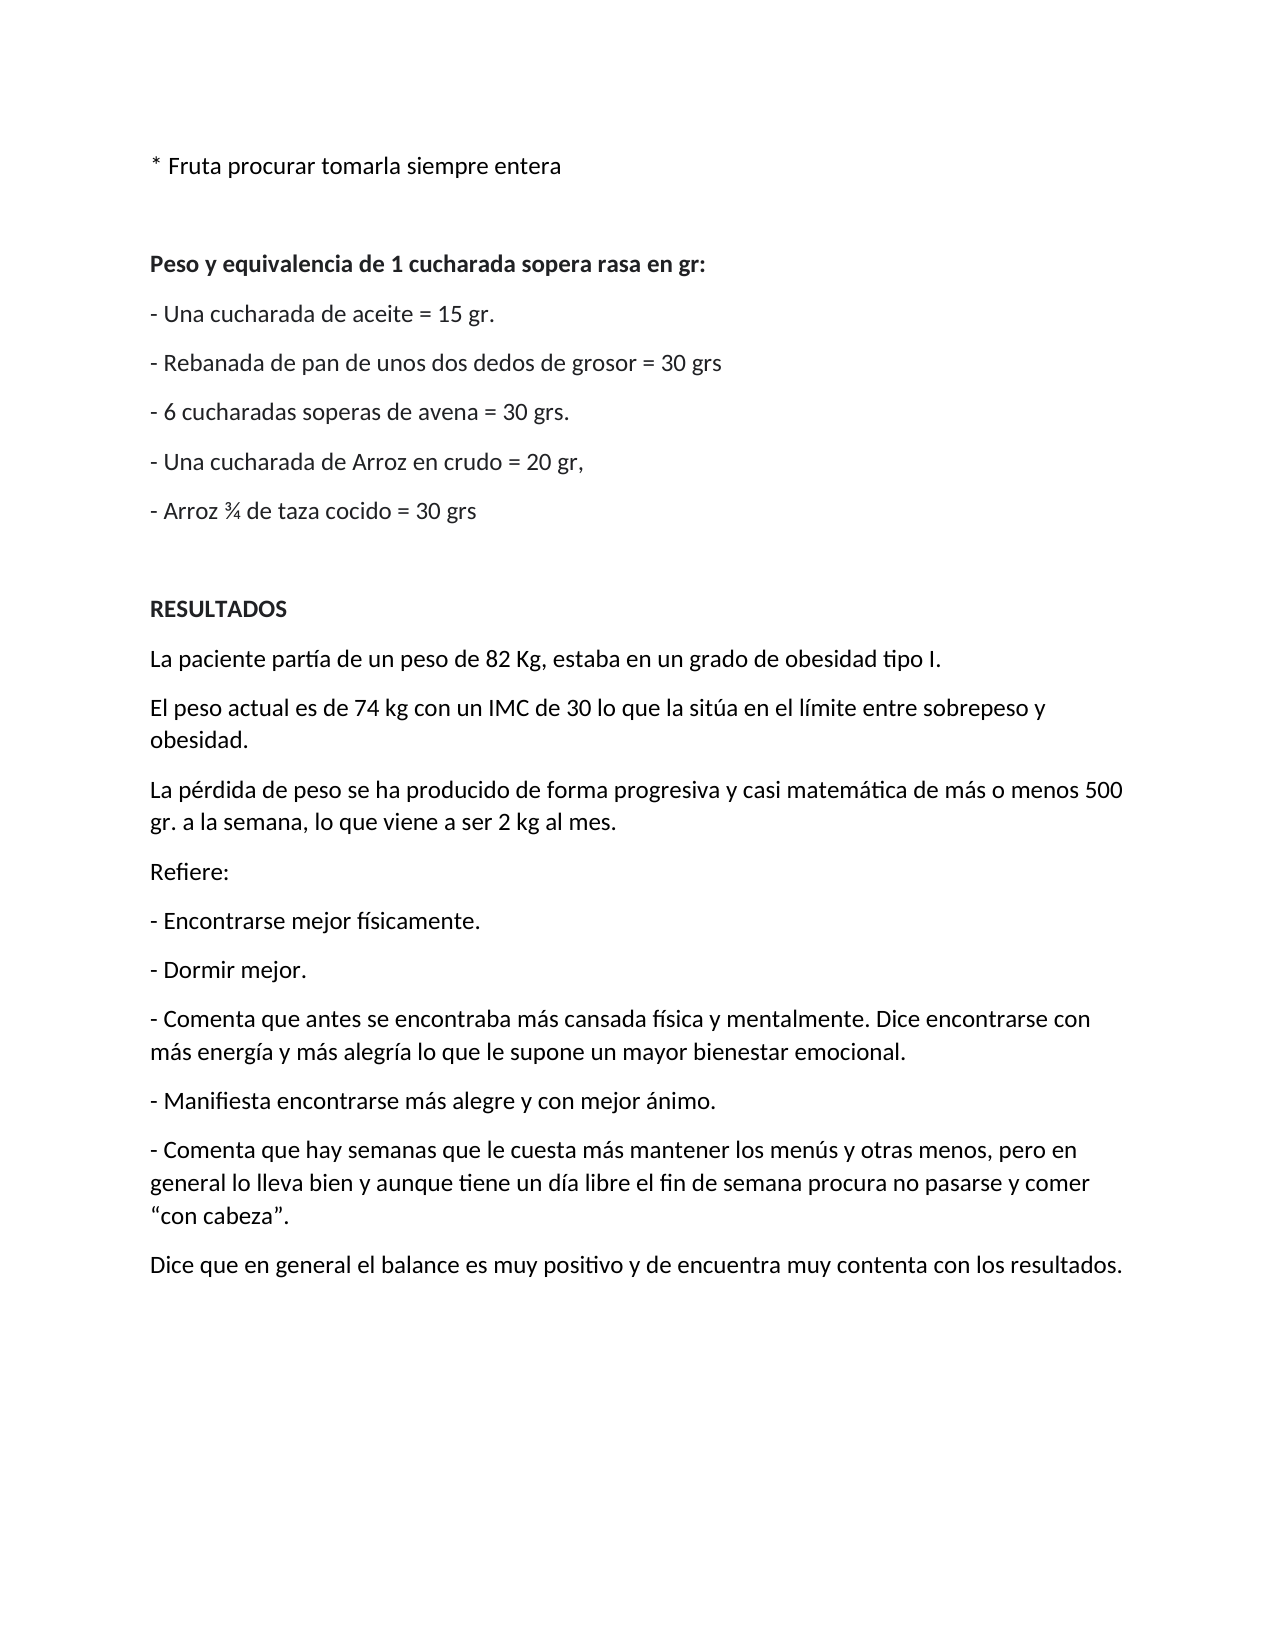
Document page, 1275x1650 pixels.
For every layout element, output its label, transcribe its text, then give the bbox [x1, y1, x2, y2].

text - Arroz ¾ de taza cocido = 30 grs [150, 495, 1125, 525]
text - Manifiesta encontrarse más alegre y con mejor ánimo. [150, 1085, 1125, 1116]
text Dice que en general el balance es muy positivo y de encuentra muy contenta con los resultados. [150, 1249, 1125, 1280]
text - Encontrarse mejor físicamente. [150, 905, 1125, 936]
text * Fruta procurar tomarla siempre entera [150, 150, 1125, 181]
text El peso actual es de 74 kg con un IMC de 30 lo que la sitúa en el límite entre sobrepeso y obesidad. [150, 692, 1125, 755]
text Peso y equivalencia de 1 cucharada sopera rasa en gr: [150, 248, 1125, 279]
text RESULTADOS [150, 593, 1125, 624]
text Refiere: [150, 856, 1125, 886]
text - Rebanada de pan de unos dos dedos de grosor = 30 grs [150, 347, 1125, 378]
text La pérdida de peso se ha producido de forma progresiva y casi matemática de más o menos 500 gr. a la semana, lo que viene a ser 2 kg al mes. [150, 774, 1125, 837]
text La paciente partía de un peso de 82 Kg, estaba en un grado de obesidad tipo I. [150, 643, 1125, 673]
text - Dormir mejor. [150, 954, 1125, 985]
text - Comenta que antes se encontraba más cansada física y mentalmente. Dice encontrarse con más energía y más alegría lo que le supone un mayor bienestar emocional. [150, 1003, 1125, 1067]
text - Una cucharada de aceite = 15 gr. [150, 298, 1125, 328]
text - Comenta que hay semanas que le cuesta más mantener los menús y otras menos, pero en general lo lleva bien y aunque tiene un día libre el fin de semana procura no pasarse y comer “con cabeza”. [150, 1135, 1125, 1230]
text - 6 cucharadas soperas de avena = 30 grs. [150, 396, 1125, 427]
text - Una cucharada de Arroz en crudo = 20 gr, [150, 446, 1125, 476]
